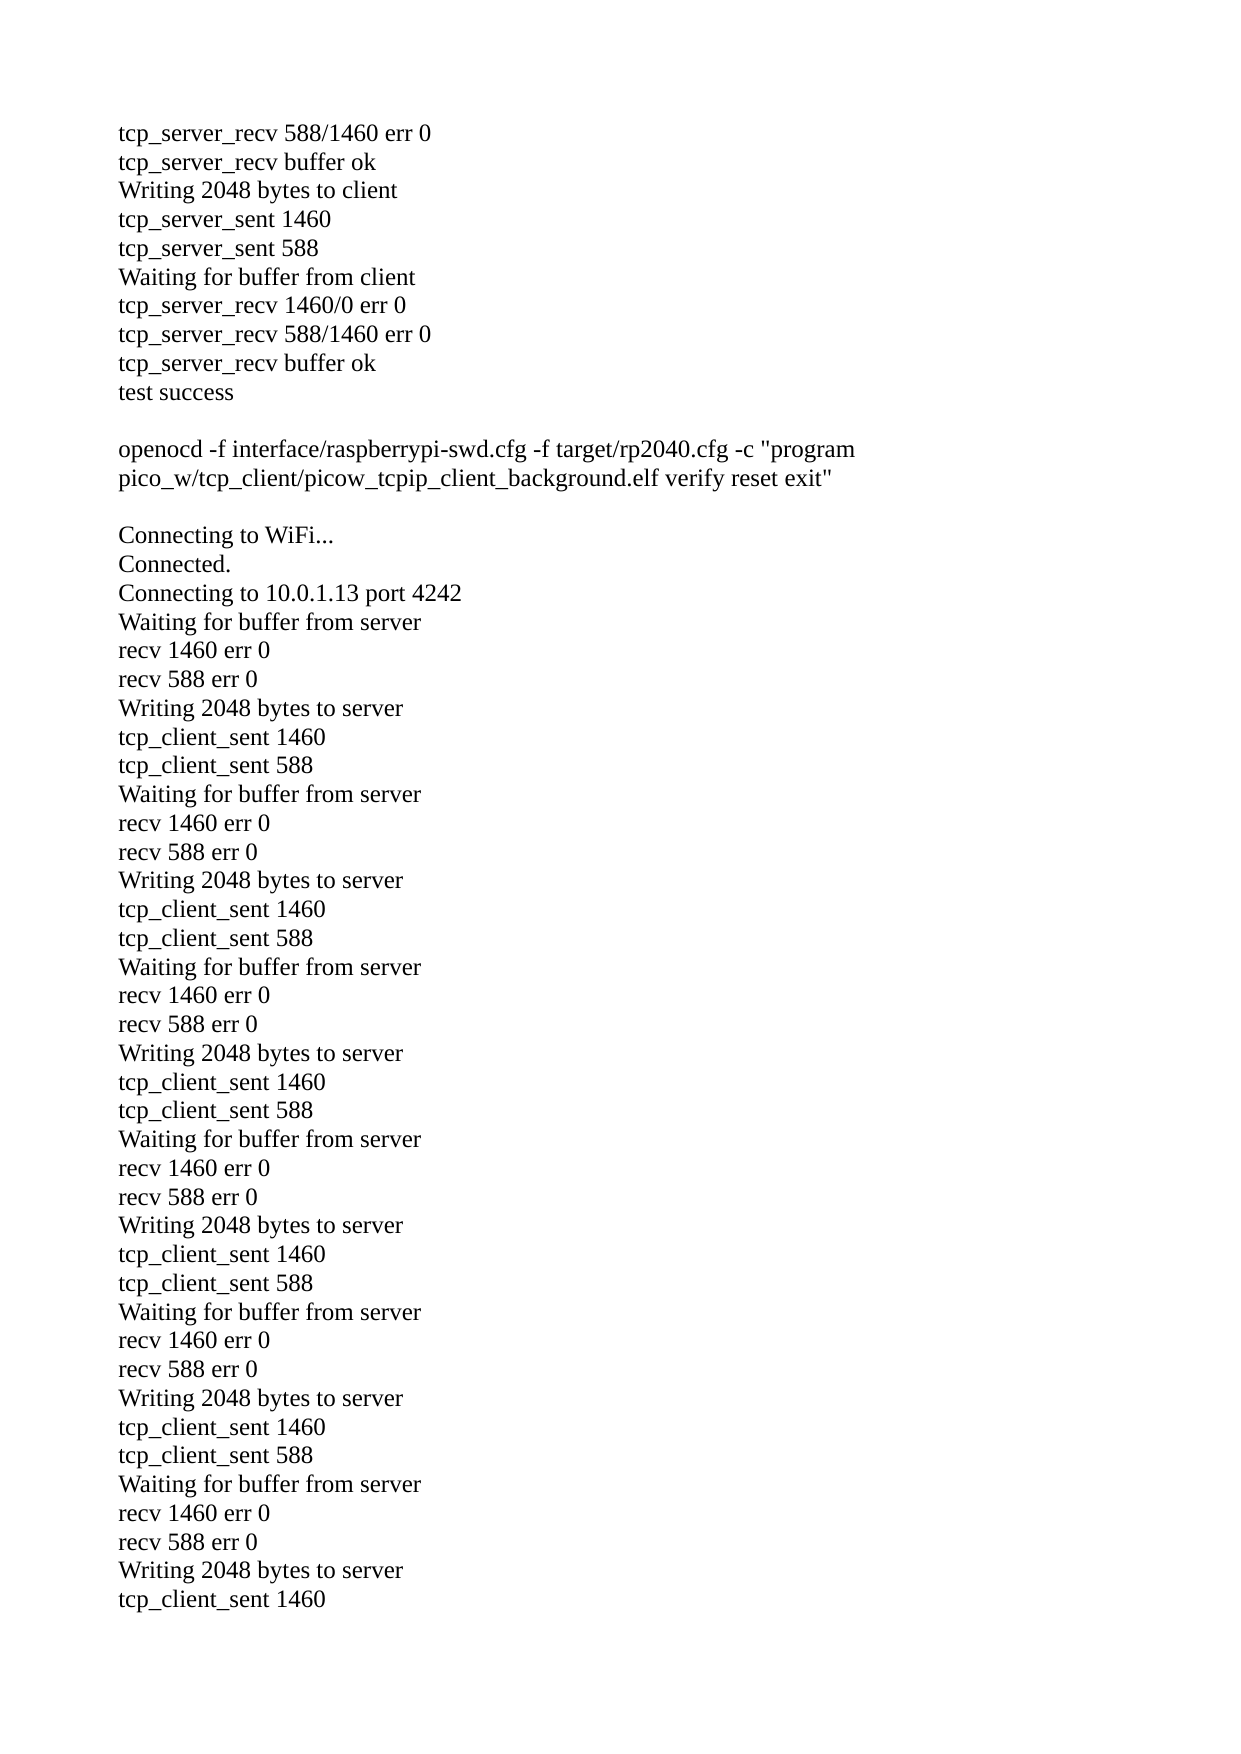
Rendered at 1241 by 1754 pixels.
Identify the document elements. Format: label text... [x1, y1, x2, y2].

text recv 588 err 0 [118, 1527, 1122, 1556]
text tcp_server_recv 588/1460 err 0 [118, 319, 1122, 348]
text tcp_server_sent 588 [118, 233, 1122, 262]
text Writing 2048 bytes to client [118, 176, 1122, 204]
text tcp_client_sent 588 [118, 1096, 1122, 1124]
text recv 1460 err 0 [118, 636, 1122, 664]
text Connecting to 10.0.1.13 port 4242 [118, 578, 1122, 607]
text tcp_client_sent 1460 [118, 894, 1122, 923]
text tcp_client_sent 1460 [118, 1067, 1122, 1096]
text test success [118, 377, 1122, 406]
text tcp_client_sent 588 [118, 751, 1122, 779]
text tcp_server_recv buffer ok [118, 147, 1122, 176]
text recv 588 err 0 [118, 837, 1122, 866]
text Writing 2048 bytes to server [118, 1383, 1122, 1412]
text Writing 2048 bytes to server [118, 1038, 1122, 1067]
text openocd -f interface/raspberrypi-swd.cfg -f target/rp2040.cfg -c "program pico_w/tcp_client/picow_tcpip_client_background.elf verify reset exit" [118, 434, 1122, 492]
text tcp_client_sent 588 [118, 1441, 1122, 1469]
text Waiting for buffer from server [118, 607, 1122, 636]
text recv 1460 err 0 [118, 1153, 1122, 1182]
text recv 1460 err 0 [118, 1326, 1122, 1354]
text Waiting for buffer from server [118, 779, 1122, 808]
text recv 588 err 0 [118, 664, 1122, 693]
text tcp_client_sent 1460 [118, 722, 1122, 751]
text recv 1460 err 0 [118, 1498, 1122, 1527]
text Waiting for buffer from client [118, 262, 1122, 291]
text recv 588 err 0 [118, 1182, 1122, 1211]
text recv 588 err 0 [118, 1009, 1122, 1038]
text tcp_client_sent 1460 [118, 1412, 1122, 1441]
text recv 1460 err 0 [118, 808, 1122, 837]
text tcp_server_recv 588/1460 err 0 [118, 118, 1122, 147]
text Writing 2048 bytes to server [118, 1211, 1122, 1239]
text recv 588 err 0 [118, 1354, 1122, 1383]
text Waiting for buffer from server [118, 1469, 1122, 1498]
text tcp_client_sent 588 [118, 1268, 1122, 1297]
text Connecting to WiFi... [118, 521, 1122, 549]
text tcp_server_recv 1460/0 err 0 [118, 291, 1122, 319]
text recv 1460 err 0 [118, 981, 1122, 1009]
text Writing 2048 bytes to server [118, 1556, 1122, 1584]
text Writing 2048 bytes to server [118, 693, 1122, 722]
text Writing 2048 bytes to server [118, 866, 1122, 894]
text tcp_client_sent 1460 [118, 1584, 1122, 1613]
text Waiting for buffer from server [118, 1124, 1122, 1153]
text tcp_client_sent 588 [118, 923, 1122, 952]
text tcp_server_sent 1460 [118, 204, 1122, 233]
text Waiting for buffer from server [118, 952, 1122, 981]
text tcp_server_recv buffer ok [118, 348, 1122, 377]
text Connected. [118, 549, 1122, 578]
text Waiting for buffer from server [118, 1297, 1122, 1326]
text tcp_client_sent 1460 [118, 1239, 1122, 1268]
